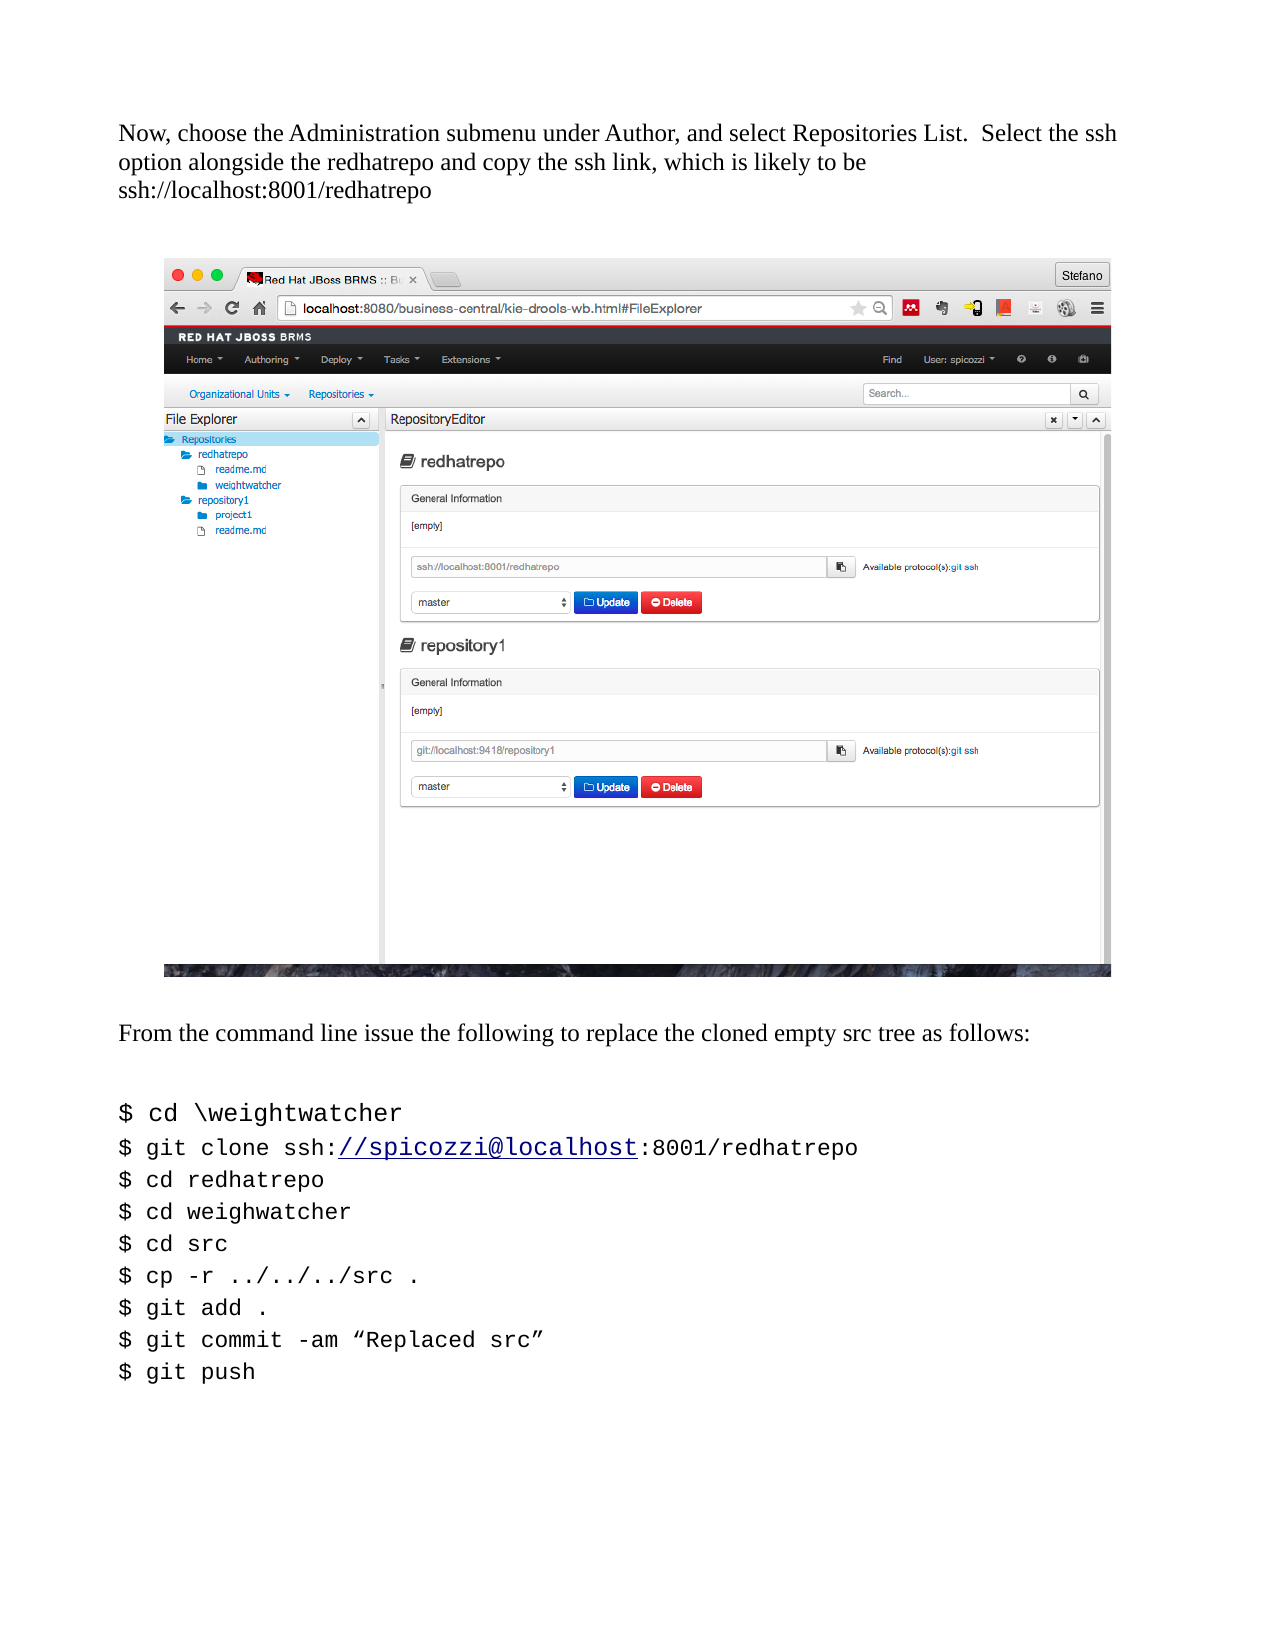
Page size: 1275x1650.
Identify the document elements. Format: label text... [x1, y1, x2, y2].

text $ cd src [118, 1233, 1157, 1258]
text $ cp -r ../../../src . [118, 1264, 1157, 1290]
text $ git add . [118, 1296, 1157, 1322]
text $ cd weighwatcher [118, 1201, 1157, 1227]
text $ git clone ssh://spicozzi@localhost:8001/redhatrepo [118, 1134, 1157, 1163]
text From the command line issue the following to replace the cloned empty src tree as follows: [118, 1018, 1157, 1047]
text $ cd redhatrepo [118, 1169, 1157, 1195]
text $ cd \weightwatcher [118, 1100, 1157, 1129]
text $ git commit -am “Replaced src” [118, 1328, 1157, 1354]
text $ git push [118, 1360, 1157, 1386]
picture [164, 258, 1112, 977]
text Now, choose the Administration submenu under Author, and select Repositories List. Select the ssh option alongside the redhatrepo and copy the ssh link, which is likely to be ssh://localhost:8001/redhatrepo [118, 118, 1157, 204]
